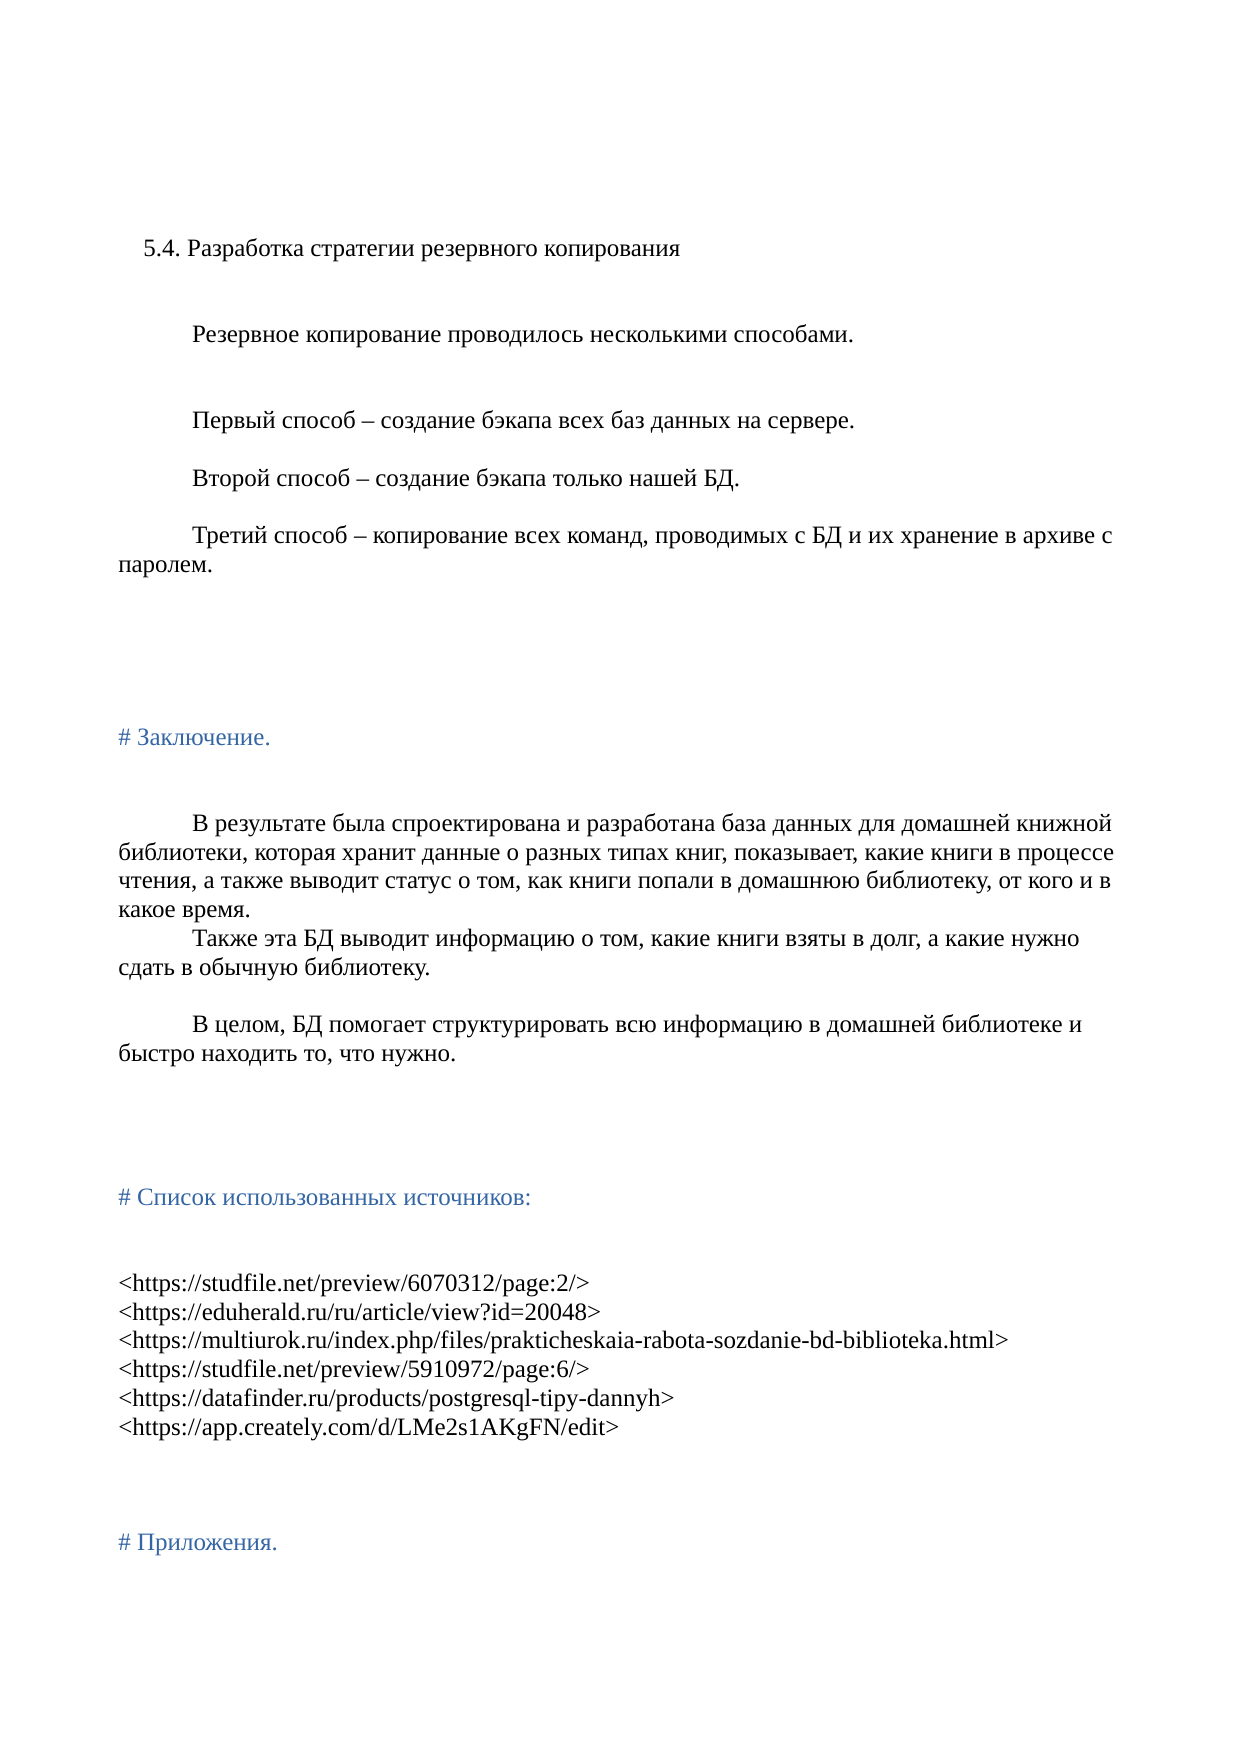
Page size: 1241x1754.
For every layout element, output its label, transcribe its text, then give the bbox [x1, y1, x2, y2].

text 5.4. Разработка стратегии резервного копирования [118, 233, 1122, 262]
text <https://datafinder.ru/products/postgresql-tipy-dannyh> [118, 1383, 1122, 1412]
text # Заключение. [118, 722, 1122, 751]
text В результате была спроектирована и разработана база данных для домашней книжной библиотеки, которая хранит данные о разных типах книг, показывает, какие книги в процессе чтения, а также выводит статус о том, как книги попали в домашнюю библиотеку, от кого и в какое время. [118, 808, 1122, 923]
text <https://studfile.net/preview/5910972/page:6/> [118, 1354, 1122, 1383]
text <https://app.creately.com/d/LMe2s1AKgFN/edit> [118, 1412, 1122, 1441]
text <https://eduherald.ru/ru/article/view?id=20048> [118, 1297, 1122, 1326]
text # Приложения. [118, 1527, 1122, 1556]
text # Список использованных источников: [118, 1182, 1122, 1211]
text <https://multiurok.ru/index.php/files/prakticheskaia-rabota-sozdanie-bd-biblioteka.html> [118, 1326, 1122, 1354]
text Также эта БД выводит информацию о том, какие книги взяты в долг, а какие нужно сдать в обычную библиотеку. [118, 923, 1122, 981]
text Резервное копирование проводилось несколькими способами. [118, 319, 1122, 348]
text <https://studfile.net/preview/6070312/page:2/> [118, 1268, 1122, 1297]
text Первый способ – создание бэкапа всех баз данных на сервере. [118, 406, 1122, 434]
text Третий способ – копирование всех команд, проводимых с БД и их хранение в архиве с паролем. [118, 521, 1122, 578]
text Второй способ – создание бэкапа только нашей БД. [118, 463, 1122, 492]
text В целом, БД помогает структурировать всю информацию в домашней библиотеке и быстро находить то, что нужно. [118, 1009, 1122, 1067]
